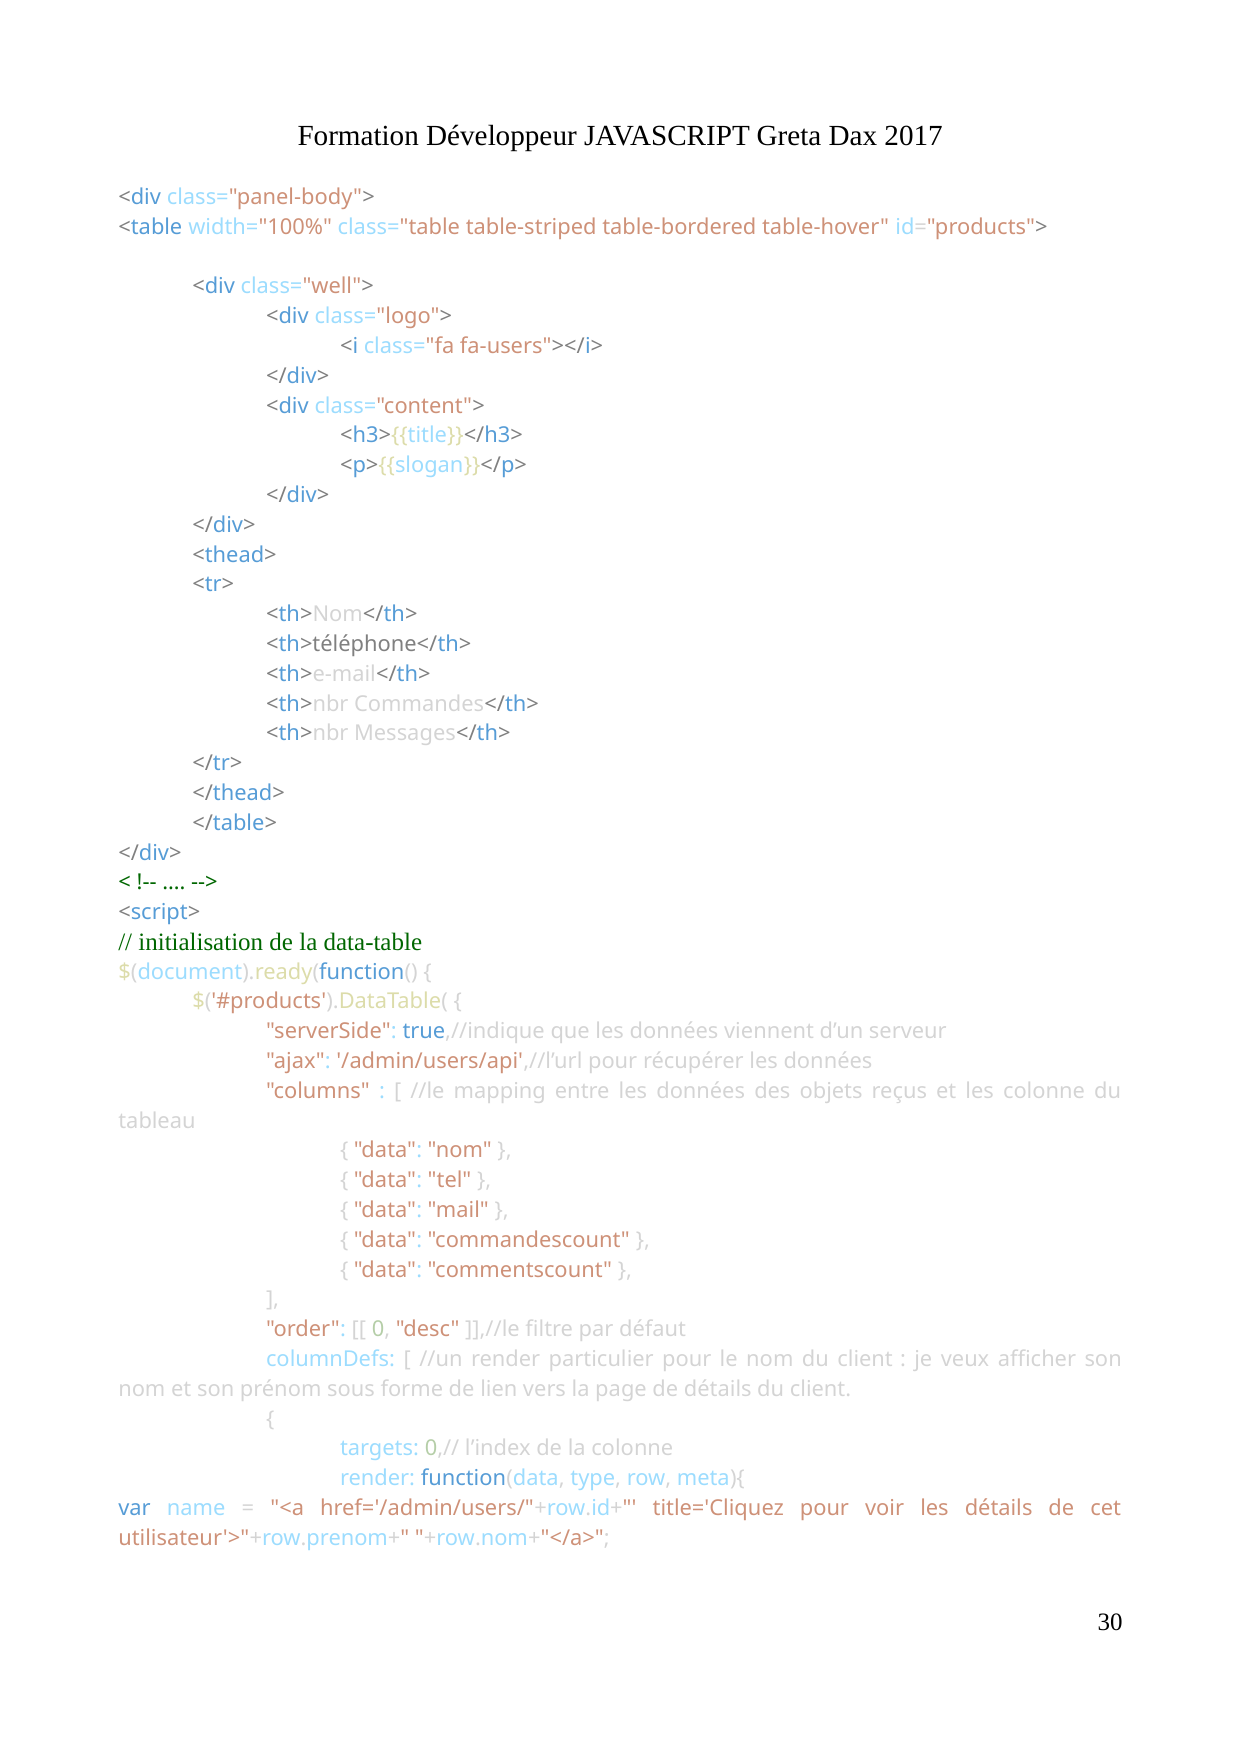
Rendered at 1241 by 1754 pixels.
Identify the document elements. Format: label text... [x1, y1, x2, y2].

text "columns" : [ //le mapping entre les données des objets reçus et les colonne du tableau [118, 1075, 1122, 1134]
text </div> [118, 479, 1122, 509]
text <h3>{{title}}</h3> [118, 419, 1122, 449]
text $('#products').DataTable( { [118, 985, 1122, 1015]
text </tr> [118, 747, 1122, 777]
text $(document).ready(function() { [118, 956, 1122, 985]
text // initialisation de la data-table [118, 926, 1122, 956]
text <th>e-mail</th> [118, 658, 1122, 688]
text columnDefs: [ //un render particulier pour le nom du client : je veux afficher son nom et son prénom sous forme de lien vers la page de détails du client. [118, 1343, 1122, 1402]
text </div> [118, 837, 1122, 866]
text { [118, 1402, 1122, 1432]
text "ajax": '/admin/users/api',//l’url pour récupérer les données [118, 1045, 1122, 1075]
text <th>nbr Commandes</th> [118, 688, 1122, 717]
text < !-- …. --> [118, 866, 1122, 896]
text render: function(data, type, row, meta){ [118, 1462, 1122, 1492]
text "serverSide": true,//indique que les données viennent d’un serveur [118, 1015, 1122, 1045]
text <script> [118, 896, 1122, 926]
text ], [118, 1283, 1122, 1313]
text var name = "<a href='/admin/users/"+row.id+"' title='Cliquez pour voir les détails de cet utilisateur'>"+row.prenom+" "+row.nom+"</a>"; [118, 1492, 1122, 1551]
text { "data": "mail" }, [118, 1194, 1122, 1224]
text { "data": "commandescount" }, [118, 1224, 1122, 1253]
text </div> [118, 509, 1122, 539]
text <tr> [118, 568, 1122, 598]
text </thead> [118, 777, 1122, 807]
text targets: 0,// l’index de la colonne [118, 1432, 1122, 1462]
text <i class="fa fa-users"></i> [118, 330, 1122, 360]
text <th>nbr Messages</th> [118, 717, 1122, 747]
text <thead> [118, 539, 1122, 568]
text </table> [118, 807, 1122, 837]
text <div class="well"> [118, 271, 1122, 300]
text <div class="logo"> [118, 300, 1122, 330]
text { "data": "tel" }, [118, 1164, 1122, 1194]
text { "data": "nom" }, [118, 1134, 1122, 1164]
text <div class="panel-body"> [118, 181, 1122, 211]
text </div> [118, 360, 1122, 390]
text <div class="content"> [118, 390, 1122, 419]
text <th>Nom</th> [118, 598, 1122, 628]
text <th>téléphone</th> [118, 628, 1122, 658]
text <p>{{slogan}}</p> [118, 449, 1122, 479]
text "order": [[ 0, "desc" ]],//le filtre par défaut [118, 1313, 1122, 1343]
text <table width="100%" class="table table-striped table-bordered table-hover" id="products"> [118, 211, 1122, 241]
text { "data": "commentscount" }, [118, 1253, 1122, 1283]
